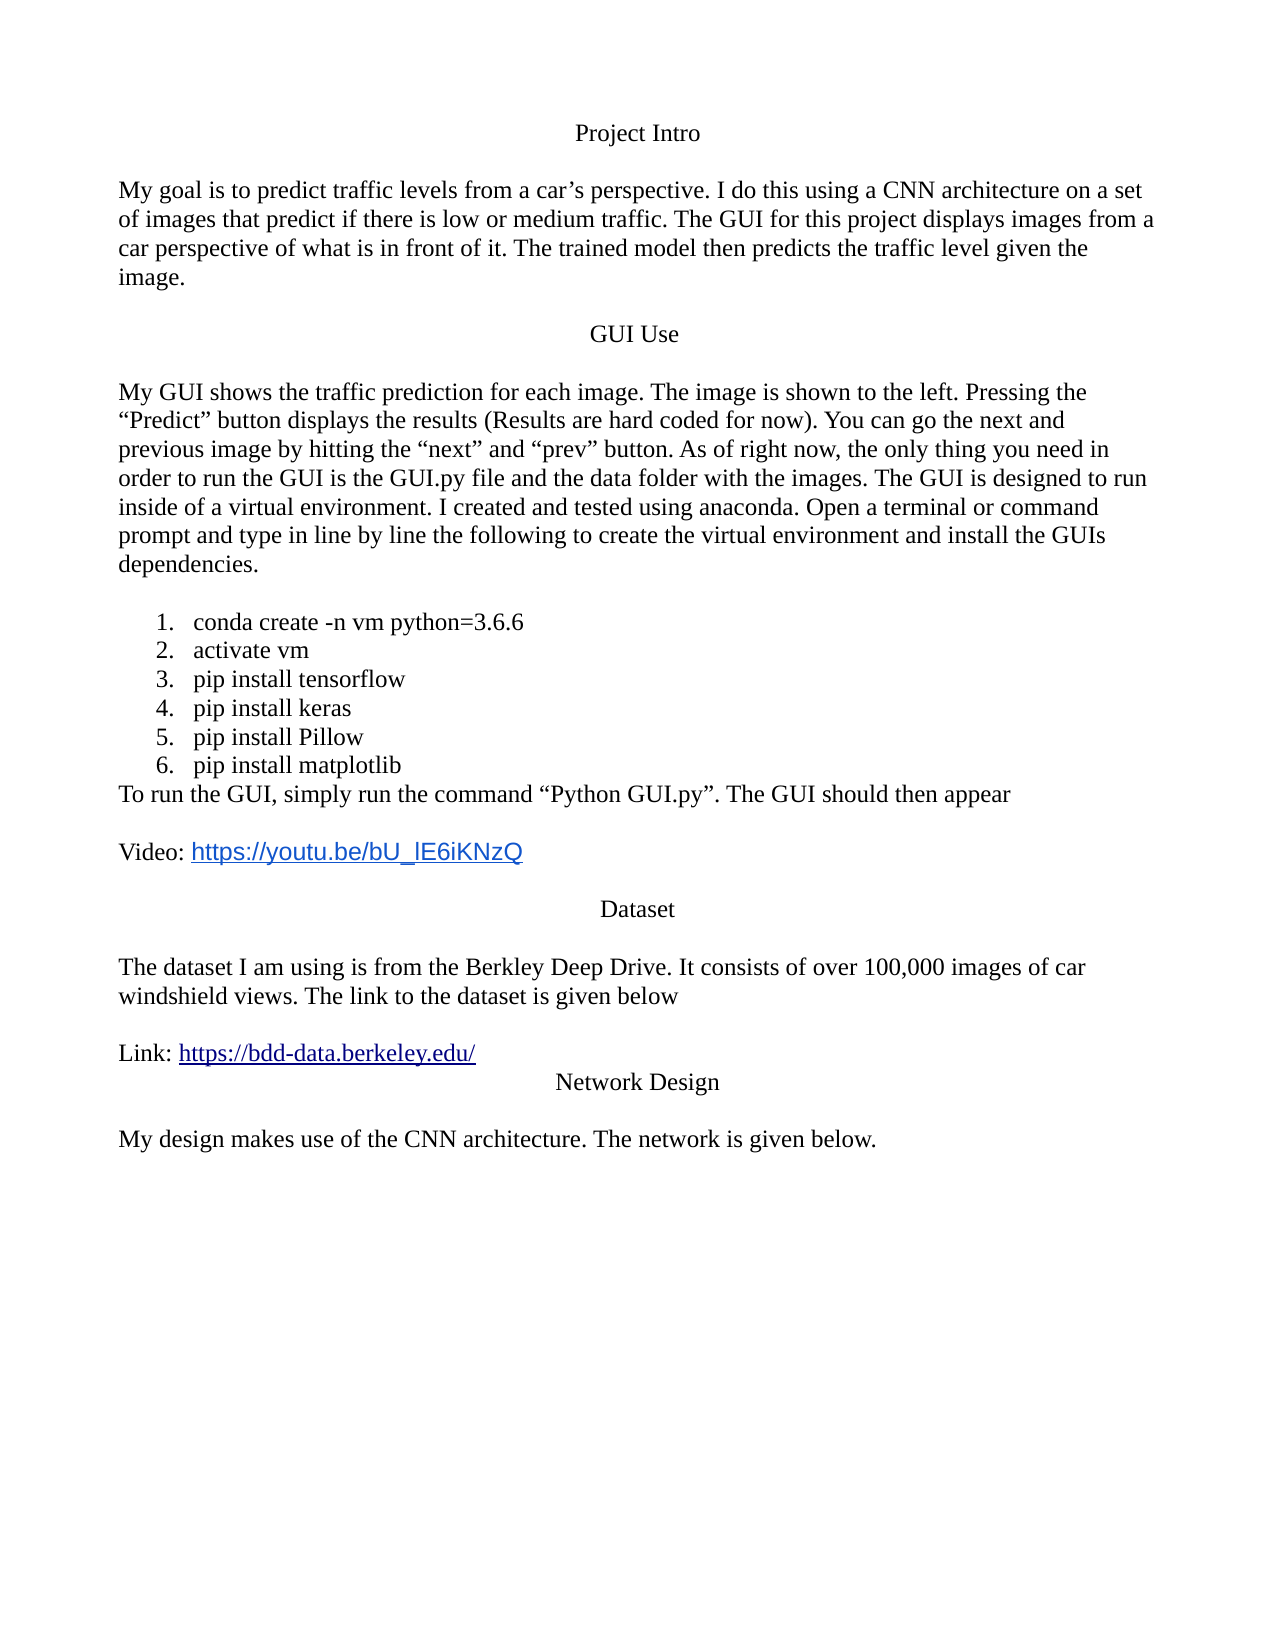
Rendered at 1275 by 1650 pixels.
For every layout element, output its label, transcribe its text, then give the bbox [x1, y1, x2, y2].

text Video: https://youtu.be/bU_lE6iKNzQ [118, 837, 1157, 866]
list pip install Pillow [156, 722, 1157, 751]
list conda create -n vm python=3.6.6 [156, 607, 1157, 636]
list pip install keras [156, 693, 1157, 722]
list pip install matplotlib [156, 751, 1157, 779]
text To run the GUI, simply run the command “Python GUI.py”. The GUI should then appear [118, 779, 1157, 808]
text Network Design [118, 1067, 1157, 1096]
text My goal is to predict traffic levels from a car’s perspective. I do this using a CNN architecture on a set of images that predict if there is low or medium traffic. The GUI for this project displays images from a car perspective of what is in front of it. The trained model then predicts the traffic level given the image. [118, 176, 1157, 291]
text Dataset [118, 894, 1157, 923]
text My GUI shows the traffic prediction for each image. The image is shown to the left. Pressing the “Predict” button displays the results (Results are hard coded for now). You can go the next and previous image by hitting the “next” and “prev” button. As of right now, the only thing you need in order to run the GUI is the GUI.py file and the data folder with the images. The GUI is designed to run inside of a virtual environment. I created and tested using anaconda. Open a terminal or command prompt and type in line by line the following to create the virtual environment and install the GUIs dependencies. [118, 377, 1157, 578]
text GUI Use [118, 319, 1157, 348]
list activate vm [156, 636, 1157, 664]
text The dataset I am using is from the Berkley Deep Drive. It consists of over 100,000 images of car windshield views. The link to the dataset is given below [118, 952, 1157, 1009]
text Project Intro [118, 118, 1157, 147]
list pip install tensorflow [156, 664, 1157, 693]
text Link: https://bdd-data.berkeley.edu/ [118, 1038, 1157, 1067]
text My design makes use of the CNN architecture. The network is given below. [118, 1124, 1157, 1153]
